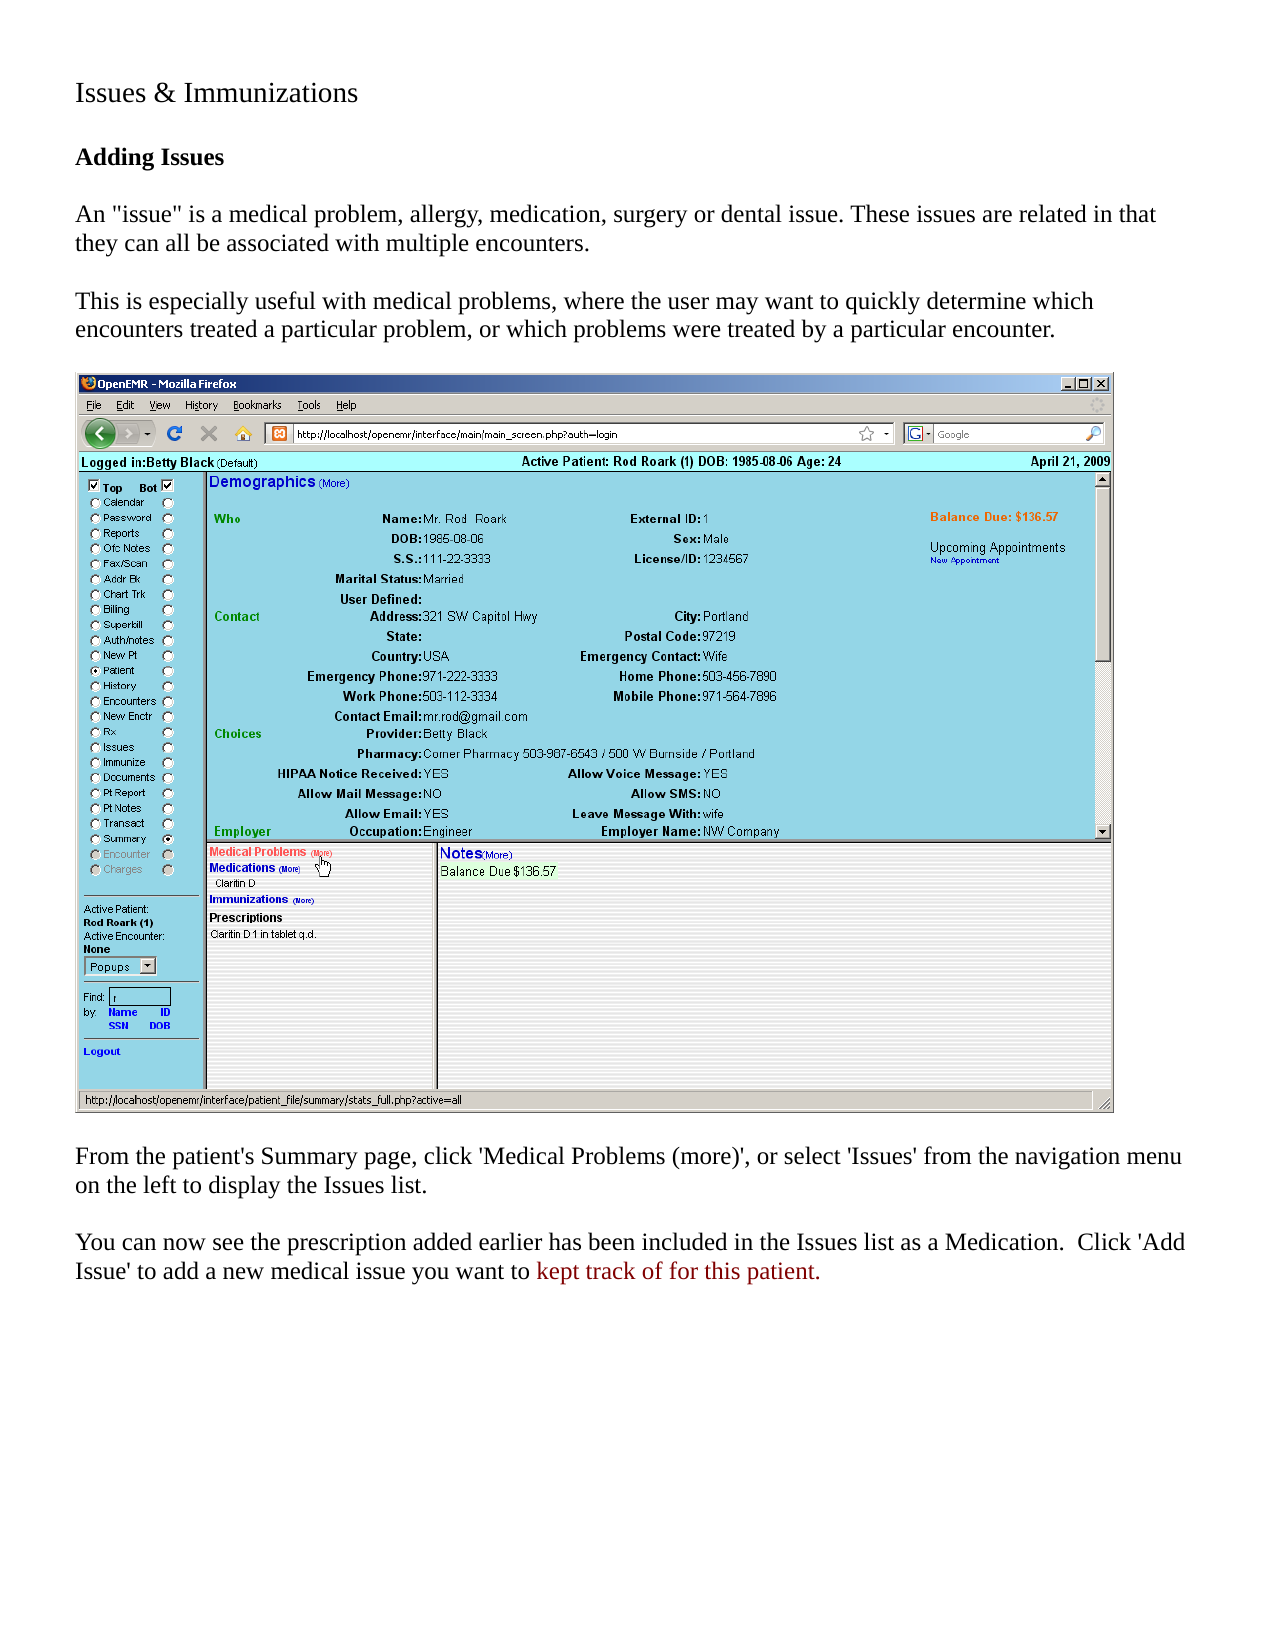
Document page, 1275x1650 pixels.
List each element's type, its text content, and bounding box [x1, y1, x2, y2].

text An "issue" is a medical problem, allergy, medication, surgery or dental issue. These issues are related in that they can all be associated with multiple encounters. [75, 199, 1200, 257]
text From the patient's Summary page, click 'Medical Problems (more)', or select 'Issues' from the navigation menu on the left to display the Issues list. [75, 1141, 1200, 1199]
picture [75, 372, 1114, 1113]
text Issues & Immunizations [75, 75, 1200, 108]
text Adding Issues [75, 142, 1200, 171]
text You can now see the prescription added earlier has been included in the Issues list as a Medication. Click 'Add Issue' to add a new medical issue you want to kept track of for this patient. [75, 1227, 1200, 1285]
text This is especially useful with medical problems, where the user may want to quickly determine which encounters treated a particular problem, or which problems were treated by a particular encounter. [75, 286, 1200, 343]
